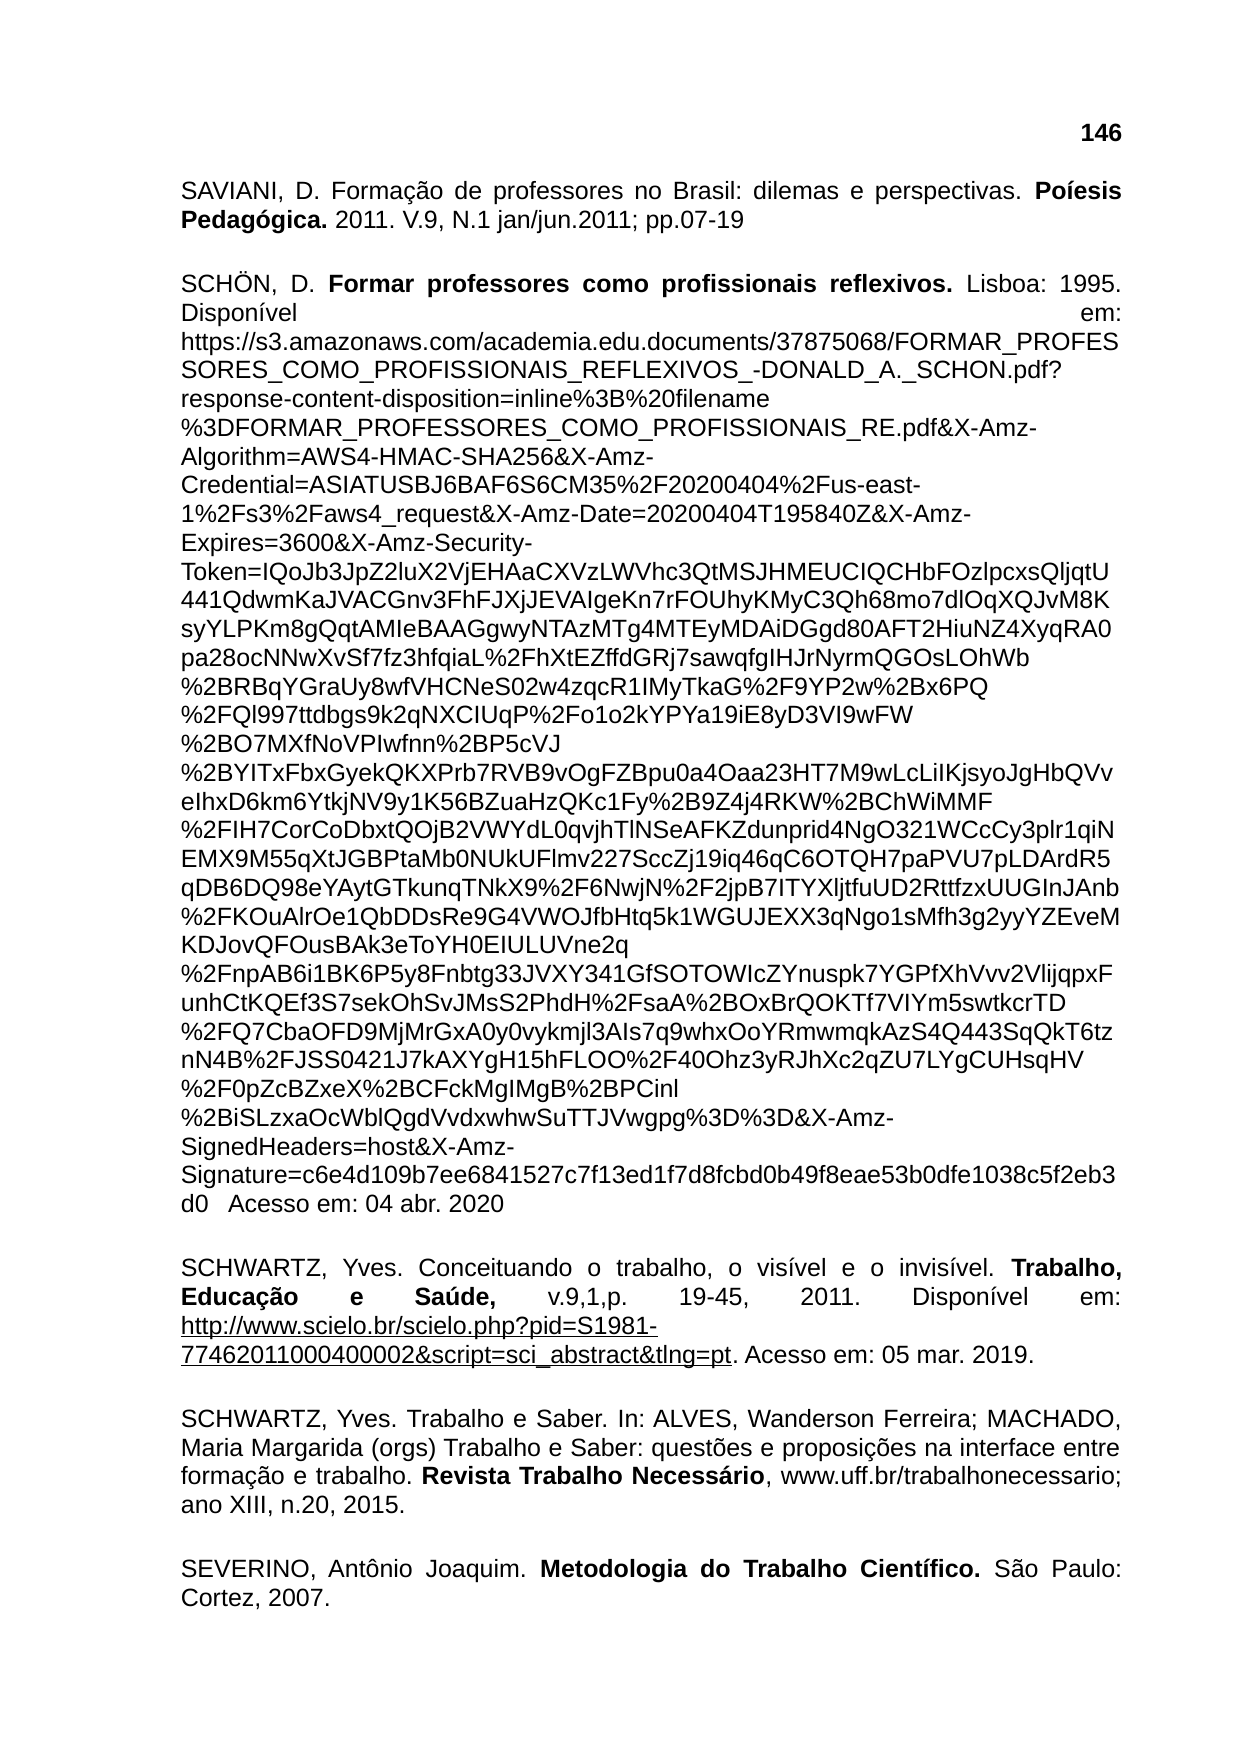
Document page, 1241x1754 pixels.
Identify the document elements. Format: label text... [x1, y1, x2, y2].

text SCHWARTZ, Yves. Trabalho e Saber. In: ALVES, Wanderson Ferreira; MACHADO, Maria Margarida (orgs) Trabalho e Saber: questões e proposições na interface entre formação e trabalho. Revista Trabalho Necessário, www.uff.br/trabalhonecessario; ano XIII, n.20, 2015. [181, 1404, 1122, 1519]
text SCHÖN, D. Formar professores como profissionais reflexivos. Lisboa: 1995. Disponível em: https://s3.amazonaws.com/academia.edu.documents/37875068/FORMAR_PROFESSORES_COMO_PROFISSIONAIS_REFLEXIVOS_-DONALD_A._SCHON.pdf?response-content-disposition=inline%3B%20filename%3DFORMAR_PROFESSORES_COMO_PROFISSIONAIS_RE.pdf&X-Amz-Algorithm=AWS4-HMAC-SHA256&X-Amz-Credential=ASIATUSBJ6BAF6S6CM35%2F20200404%2Fus-east-1%2Fs3%2Faws4_request&X-Amz-Date=20200404T195840Z&X-Amz-Expires=3600&X-Amz-Security-Token=IQoJb3JpZ2luX2VjEHAaCXVzLWVhc3QtMSJHMEUCIQCHbFOzlpcxsQljqtU441QdwmKaJVACGnv3FhFJXjJEVAIgeKn7rFOUhyKMyC3Qh68mo7dlOqXQJvM8KsyYLPKm8gQqtAMIeBAAGgwyNTAzMTg4MTEyMDAiDGgd80AFT2HiuNZ4XyqRA0pa28ocNNwXvSf7fz3hfqiaL%2FhXtEZffdGRj7sawqfgIHJrNyrmQGOsLOhWb%2BRBqYGraUy8wfVHCNeS02w4zqcR1IMyTkaG%2F9YP2w%2Bx6PQ%2FQl997ttdbgs9k2qNXCIUqP%2Fo1o2kYPYa19iE8yD3VI9wFW%2BO7MXfNoVPIwfnn%2BP5cVJ%2BYITxFbxGyekQKXPrb7RVB9vOgFZBpu0a4Oaa23HT7M9wLcLiIKjsyoJgHbQVveIhxD6km6YtkjNV9y1K56BZuaHzQKc1Fy%2B9Z4j4RKW%2BChWiMMF%2FIH7CorCoDbxtQOjB2VWYdL0qvjhTlNSeAFKZdunprid4NgO321WCcCy3plr1qiNEMX9M55qXtJGBPtaMb0NUkUFlmv227SccZj19iq46qC6OTQH7paPVU7pLDArdR5qDB6DQ98eYAytGTkunqTNkX9%2F6NwjN%2F2jpB7ITYXljtfuUD2RttfzxUUGInJAnb%2FKOuAlrOe1QbDDsRe9G4VWOJfbHtq5k1WGUJEXX3qNgo1sMfh3g2yyYZEveMKDJovQFOusBAk3eToYH0EIULUVne2q%2FnpAB6i1BK6P5y8Fnbtg33JVXY341GfSOTOWIcZYnuspk7YGPfXhVvv2VlijqpxFunhCtKQEf3S7sekOhSvJMsS2PhdH%2FsaA%2BOxBrQOKTf7VIYm5swtkcrTD%2FQ7CbaOFD9MjMrGxA0y0vykmjl3AIs7q9whxOoYRmwmqkAzS4Q443SqQkT6tznN4B%2FJSS0421J7kAXYgH15hFLOO%2F40Ohz3yRJhXc2qZU7LYgCUHsqHV%2F0pZcBZxeX%2BCFckMgIMgB%2BPCinl%2BiSLzxaOcWblQgdVvdxwhwSuTTJVwgpg%3D%3D&X-Amz-SignedHeaders=host&X-Amz-Signature=c6e4d109b7ee6841527c7f13ed1f7d8fcbd0b49f8eae53b0dfe1038c5f2eb3d0 Acesso em: 04 abr. 2020 [181, 269, 1122, 1218]
text SCHWARTZ, Yves. Conceituando o trabalho, o visível e o invisível. Trabalho, Educação e Saúde, v.9,1,p. 19-45, 2011. Disponível em: http://www.scielo.br/scielo.php?pid=S1981-77462011000400002&script=sci_abstract&tlng=pt. Acesso em: 05 mar. 2019. [181, 1253, 1122, 1368]
text SEVERINO, Antônio Joaquim. Metodologia do Trabalho Científico. São Paulo: Cortez, 2007. [181, 1554, 1122, 1612]
text SAVIANI, D. Formação de professores no Brasil: dilemas e perspectivas. Poíesis Pedagógica. 2011. V.9, N.1 jan/jun.2011; pp.07-19 [181, 176, 1122, 234]
